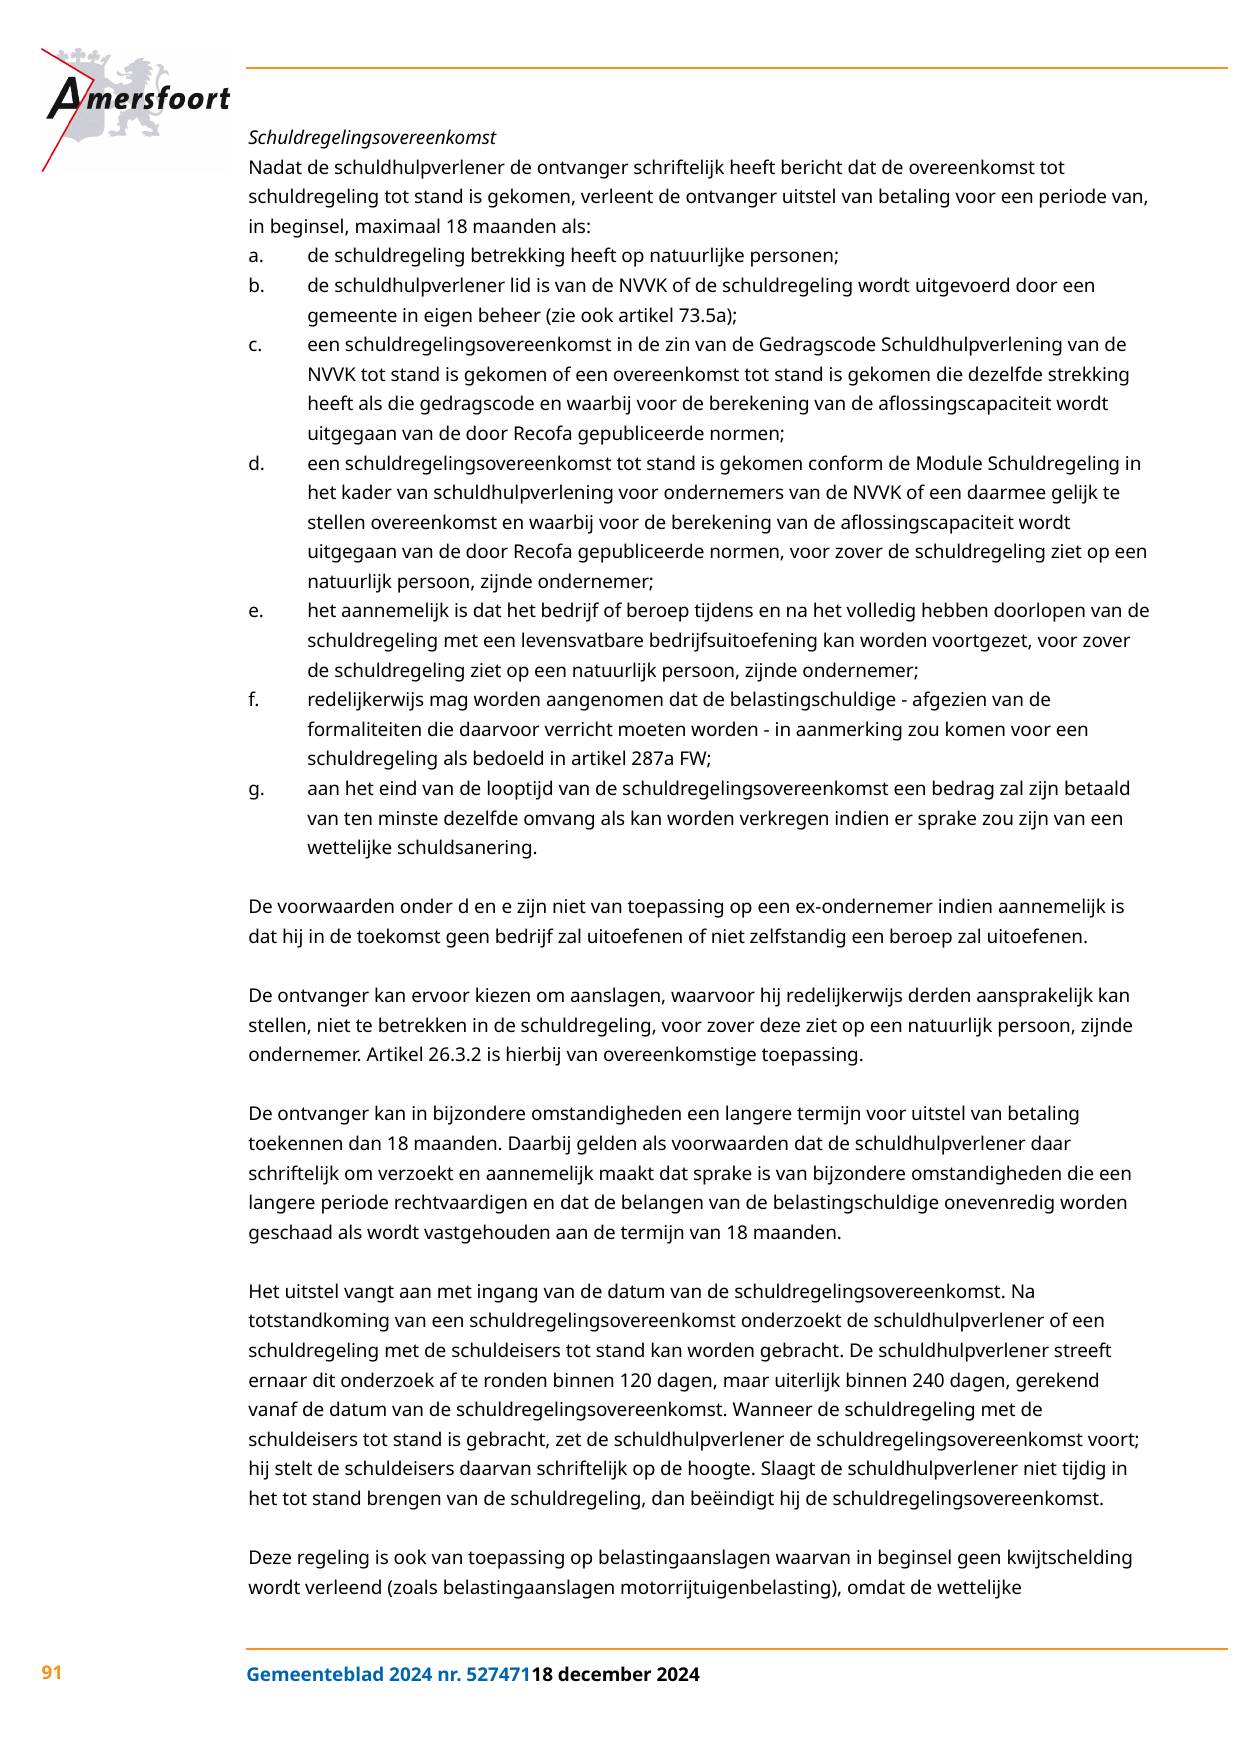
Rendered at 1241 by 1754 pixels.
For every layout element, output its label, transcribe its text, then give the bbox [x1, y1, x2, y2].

text Nadat de schuldhulpverlener de ontvanger schriftelijk heeft bericht dat de overeenkomst tot schuldregeling tot stand is gekomen, verleent de ontvanger uitstel van betaling voor een periode van, in beginsel, maximaal 18 maanden als: [248, 154, 1152, 239]
text De ontvanger kan ervoor kiezen om aanslagen, waarvoor hij redelijkerwijs derden aansprakelijk kan stellen, niet te betrekken in de schuldregeling, voor zover deze ziet op een natuurlijk persoon, zijnde ondernemer. Artikel 26.3.2 is hierbij van overeenkomstige toepassing. [248, 982, 1152, 1067]
list een schuldregelingsovereenkomst tot stand is gekomen conform de Module Schuldregeling in het kader van schuldhulpverlening voor ondernemers van de NVVK of een daarmee gelijk te stellen overeenkomst en waarbij voor de berekening van de aflossingscapaciteit wordt uitgegaan van de door Recofa gepubliceerde normen, voor zover de schuldregeling ziet op een natuurlijk persoon, zijnde ondernemer; [248, 450, 1152, 594]
text Deze regeling is ook van toepassing op belastingaanslagen waarvan in beginsel geen kwijtschelding wordt verleend (zoals belastingaanslagen motorrijtuigenbelasting), omdat de wettelijke [248, 1544, 1152, 1600]
picture [41, 47, 231, 172]
list de schuldregeling betrekking heeft op natuurlijke personen; [248, 243, 1152, 268]
list een schuldregelingsovereenkomst in de zin van de Gedragscode Schuldhulpverlening van de NVVK tot stand is gekomen of een overeenkomst tot stand is gekomen die dezelfde strekking heeft als die gedragscode en waarbij voor de berekening van de aflossingscapaciteit wordt uitgegaan van de door Recofa gepubliceerde normen; [248, 331, 1152, 446]
text De voorwaarden onder d en e zijn niet van toepassing op een ex-ondernemer indien aannemelijk is dat hij in de toekomst geen bedrijf zal uitoefenen of niet zelfstandig een beroep zal uitoefenen. [248, 893, 1152, 949]
list redelijkerwijs mag worden aangenomen dat de belastingschuldige - afgezien van de formaliteiten die daarvoor verricht moeten worden - in aanmerking zou komen voor een schuldregeling als bedoeld in artikel 287a FW; [248, 686, 1152, 771]
text Het uitstel vangt aan met ingang van de datum van de schuldregelingsovereenkomst. Na totstandkoming van een schuldregelingsovereenkomst onderzoekt de schuldhulpverlener of een schuldregeling met de schuldeisers tot stand kan worden gebracht. De schuldhulpverlener streeft ernaar dit onderzoek af te ronden binnen 120 dagen, maar uiterlijk binnen 240 dagen, gerekend vanaf de datum van de schuldregelingsovereenkomst. Wanneer de schuldregeling met de schuldeisers tot stand is gebracht, zet de schuldhulpverlener de schuldregelingsovereenkomst voort; hij stelt de schuldeisers daarvan schriftelijk op de hoogte. Slaagt de schuldhulpverlener niet tijdig in het tot stand brengen van de schuldregeling, dan beëindigt hij de schuldregelingsovereenkomst. [248, 1278, 1152, 1511]
text Schuldregelingsovereenkomst [248, 124, 1152, 150]
list de schuldhulpverlener lid is van de NVVK of de schuldregeling wordt uitgevoerd door een gemeente in eigen beheer (zie ook artikel 73.5a); [248, 272, 1152, 328]
list het aannemelijk is dat het bedrijf of beroep tijdens en na het volledig hebben doorlopen van de schuldregeling met een levensvatbare bedrijfsuitoefening kan worden voortgezet, voor zover de schuldregeling ziet op een natuurlijk persoon, zijnde ondernemer; [248, 598, 1152, 683]
list aan het eind van de looptijd van de schuldregelingsovereenkomst een bedrag zal zijn betaald van ten minste dezelfde omvang als kan worden verkregen indien er sprake zou zijn van een wettelijke schuldsanering. [248, 775, 1152, 860]
text De ontvanger kan in bijzondere omstandigheden een langere termijn voor uitstel van betaling toekennen dan 18 maanden. Daarbij gelden als voorwaarden dat de schuldhulpverlener daar schriftelijk om verzoekt en aannemelijk maakt dat sprake is van bijzondere omstandigheden die een langere periode rechtvaardigen en dat de belangen van de belastingschuldige onevenredig worden geschaad als wordt vastgehouden aan de termijn van 18 maanden. [248, 1101, 1152, 1245]
